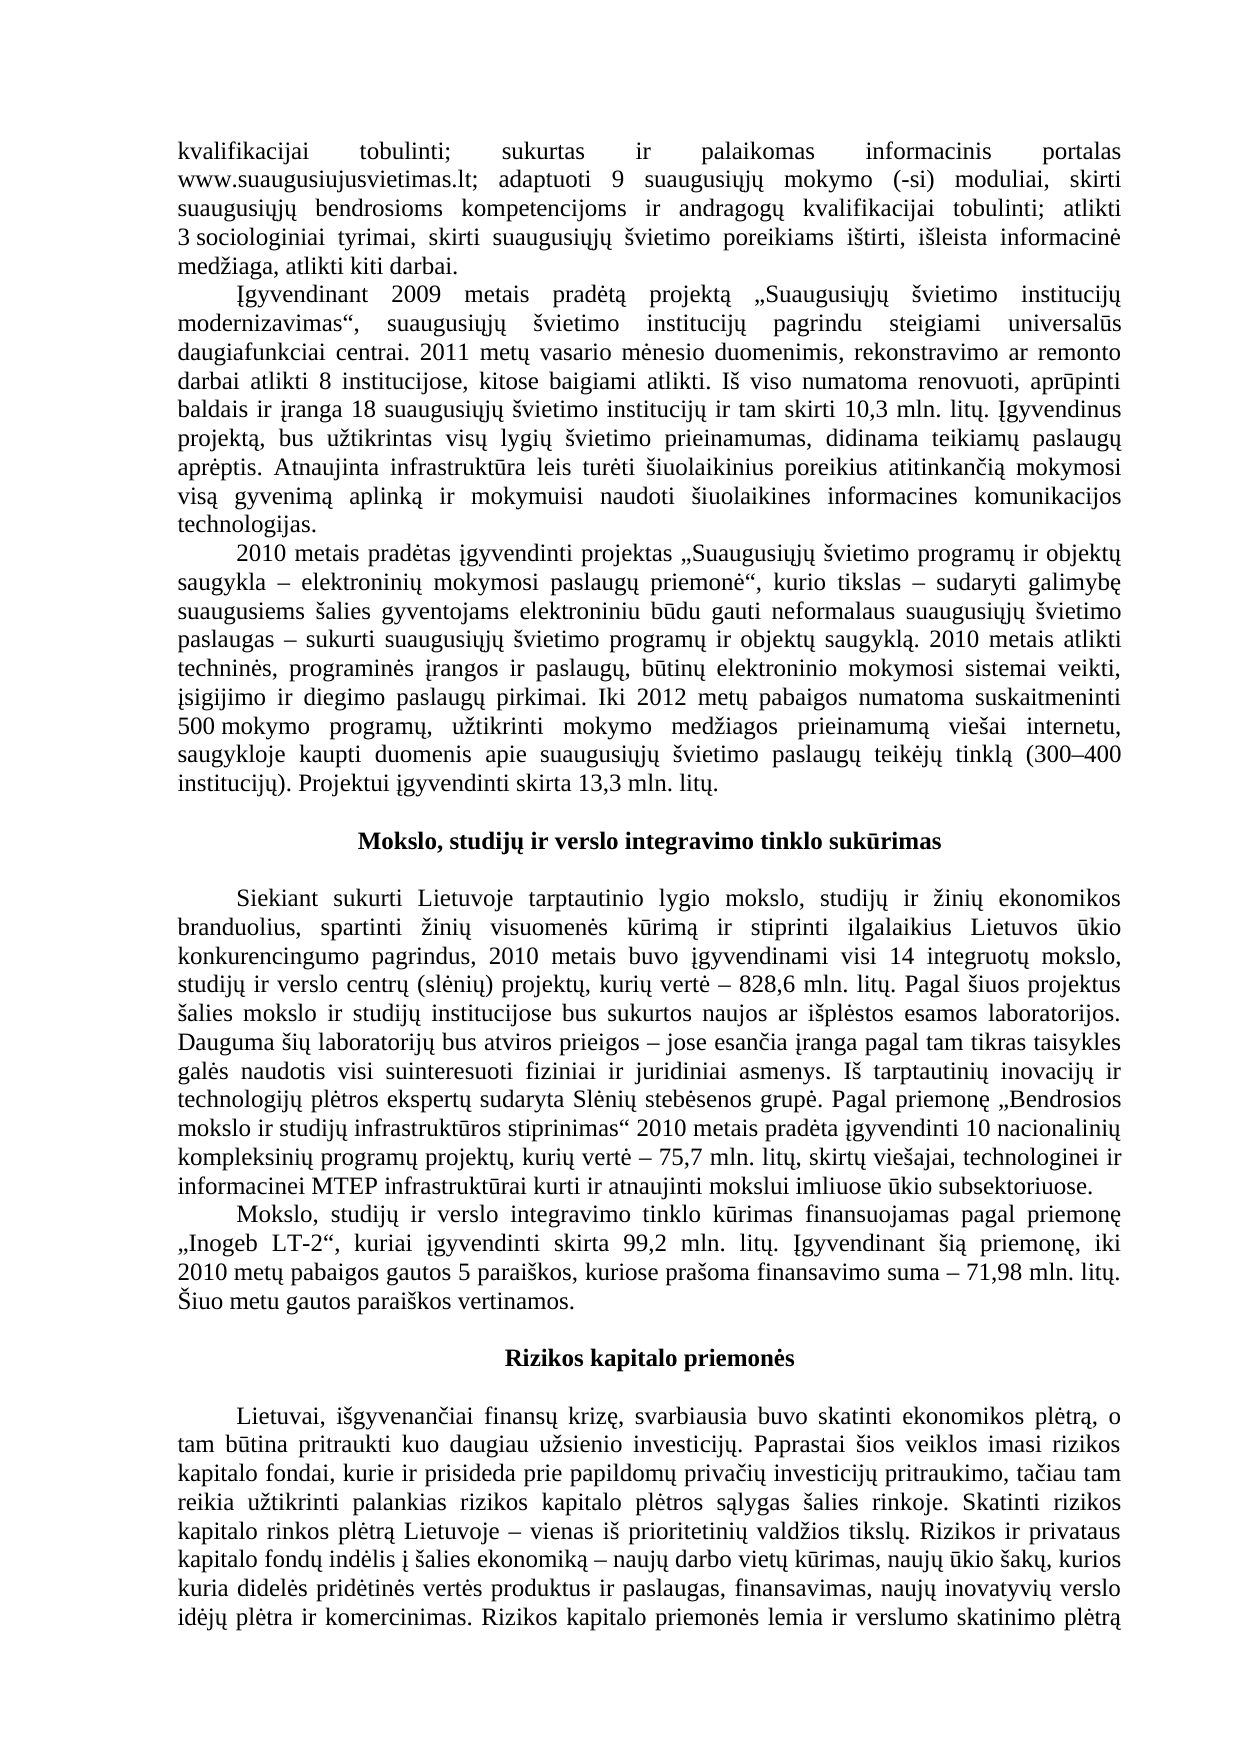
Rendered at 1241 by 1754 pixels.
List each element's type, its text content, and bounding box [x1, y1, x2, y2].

text Rizikos kapitalo priemonės [177, 1343, 1122, 1372]
text Mokslo, studijų ir verslo integravimo tinklo sukūrimas [177, 826, 1122, 854]
text Siekiant sukurti Lietuvoje tarptautinio lygio mokslo, studijų ir žinių ekonomikos branduolius, spartinti žinių visuomenės kūrimą ir stiprinti ilgalaikius Lietuvos ūkio konkurencingumo pagrindus, 2010 metais buvo įgyvendinami visi 14 integruotų mokslo, studijų ir verslo centrų (slėnių) projektų, kurių vertė – 828,6 mln. litų. Pagal šiuos projektus šalies mokslo ir studijų institucijose bus sukurtos naujos ar išplėstos esamos laboratorijos. Dauguma šių laboratorijų bus atviros prieigos – jose esančia įranga pagal tam tikras taisykles galės naudotis visi suinteresuoti fiziniai ir juridiniai asmenys. Iš tarptautinių inovacijų ir technologijų plėtros ekspertų sudaryta Slėnių stebėsenos grupė. Pagal priemonę „Bendrosios mokslo ir studijų infrastruktūros stiprinimas“ 2010 metais pradėta įgyvendinti 10 nacionalinių kompleksinių programų projektų, kurių vertė – 75,7 mln. litų, skirtų viešajai, technologinei ir informacinei MTEP infrastruktūrai kurti ir atnaujinti mokslui imliuose ūkio subsektoriuose. [177, 883, 1122, 1199]
text 2010 metais pradėtas įgyvendinti projektas „Suaugusiųjų švietimo programų ir objektų saugykla – elektroninių mokymosi paslaugų priemonė“, kurio tikslas – sudaryti galimybę suaugusiems šalies gyventojams elektroniniu būdu gauti neformalaus suaugusiųjų švietimo paslaugas – sukurti suaugusiųjų švietimo programų ir objektų saugyklą. 2010 metais atlikti techninės, programinės įrangos ir paslaugų, būtinų elektroninio mokymosi sistemai veikti, įsigijimo ir diegimo paslaugų pirkimai. Iki 2012 metų pabaigos numatoma suskaitmeninti 500 mokymo programų, užtikrinti mokymo medžiagos prieinamumą viešai internetu, saugykloje kaupti duomenis apie suaugusiųjų švietimo paslaugų teikėjų tinklą (300–400 institucijų). Projektui įgyvendinti skirta 13,3 mln. litų. [177, 538, 1122, 797]
text Lietuvai, išgyvenančiai finansų krizę, svarbiausia buvo skatinti ekonomikos plėtrą, o tam būtina pritraukti kuo daugiau užsienio investicijų. Paprastai šios veiklos imasi rizikos kapitalo fondai, kurie ir prisideda prie papildomų privačių investicijų pritraukimo, tačiau tam reikia užtikrinti palankias rizikos kapitalo plėtros sąlygas šalies rinkoje. Skatinti rizikos kapitalo rinkos plėtrą Lietuvoje – vienas iš prioritetinių valdžios tikslų. Rizikos ir privataus kapitalo fondų indėlis į šalies ekonomiką – naujų darbo vietų kūrimas, naujų ūkio šakų, kurios kuria didelės pridėtinės vertės produktus ir paslaugas, finansavimas, naujų inovatyvių verslo idėjų plėtra ir komercinimas. Rizikos kapitalo priemonės lemia ir verslumo skatinimo plėtrą [177, 1401, 1122, 1631]
text kvalifikacijai tobulinti; sukurtas ir palaikomas informacinis portalas www.suaugusiujusvietimas.lt; adaptuoti 9 suaugusiųjų mokymo (-si) moduliai, skirti suaugusiųjų bendrosioms kompetencijoms ir andragogų kvalifikacijai tobulinti; atlikti 3 sociologiniai tyrimai, skirti suaugusiųjų švietimo poreikiams ištirti, išleista informacinė medžiaga, atlikti kiti darbai. [177, 136, 1122, 279]
text Įgyvendinant 2009 metais pradėtą projektą „Suaugusiųjų švietimo institucijų modernizavimas“, suaugusiųjų švietimo institucijų pagrindu steigiami universalūs daugiafunkciai centrai. 2011 metų vasario mėnesio duomenimis, rekonstravimo ar remonto darbai atlikti 8 institucijose, kitose baigiami atlikti. Iš viso numatoma renovuoti, aprūpinti baldais ir įranga 18 suaugusiųjų švietimo institucijų ir tam skirti 10,3 mln. litų. Įgyvendinus projektą, bus užtikrintas visų lygių švietimo prieinamumas, didinama teikiamų paslaugų aprėptis. Atnaujinta infrastruktūra leis turėti šiuolaikinius poreikius atitinkančią mokymosi visą gyvenimą aplinką ir mokymuisi naudoti šiuolaikines informacines komunikacijos technologijas. [177, 279, 1122, 538]
text Mokslo, studijų ir verslo integravimo tinklo kūrimas finansuojamas pagal priemonę „Inogeb LT-2“, kuriai įgyvendinti skirta 99,2 mln. litų. Įgyvendinant šią priemonę, iki 2010 metų pabaigos gautos 5 paraiškos, kuriose prašoma finansavimo suma – 71,98 mln. litų. Šiuo metu gautos paraiškos vertinamos. [177, 1199, 1122, 1314]
